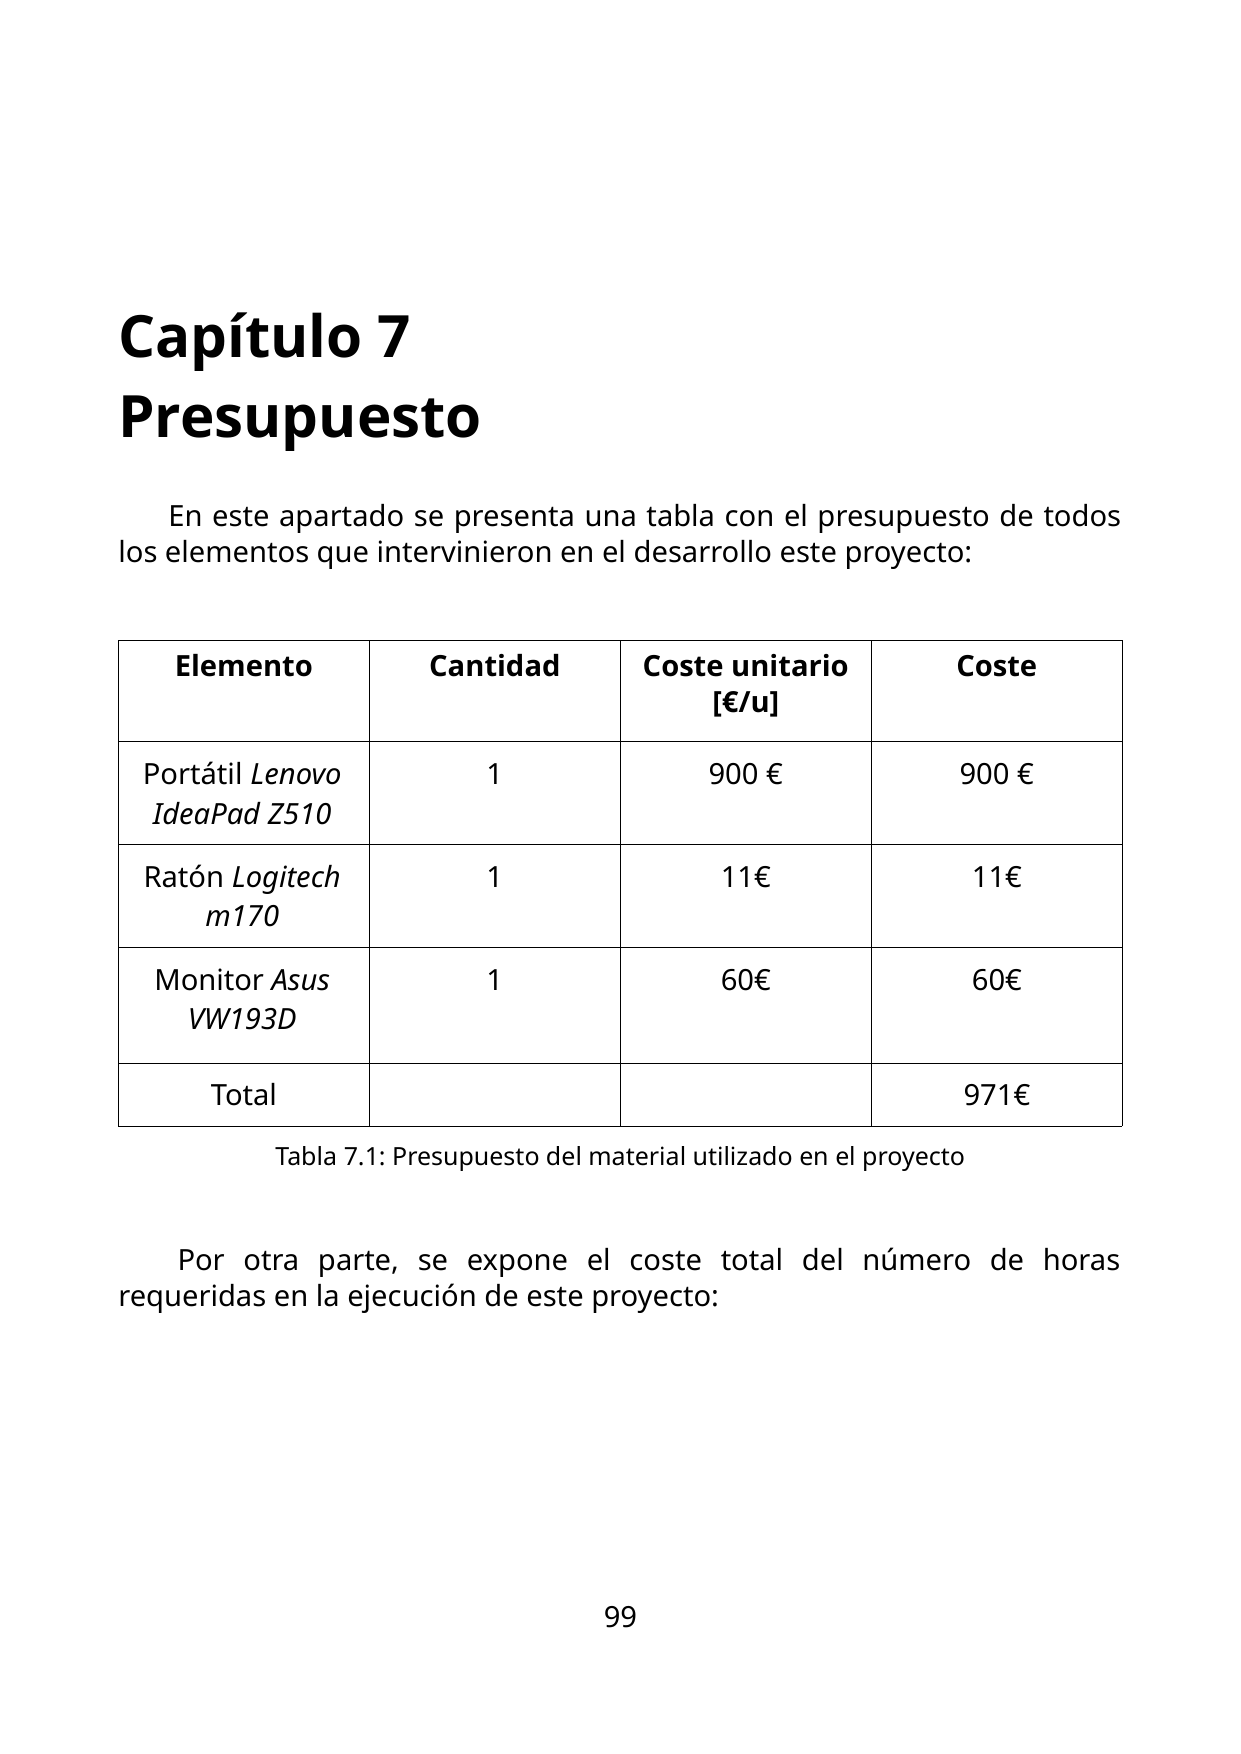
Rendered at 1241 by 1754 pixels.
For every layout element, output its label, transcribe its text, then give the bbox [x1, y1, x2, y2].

table_header Elemento [119, 641, 369, 741]
table_cell Portátil Lenovo IdeaPad Z510 [119, 742, 369, 844]
text Por otra parte, se expone el coste total del número de horas requeridas en la ejecución de este proyecto: [118, 1239, 1122, 1314]
table_cell 11€ [621, 845, 871, 947]
table_cell 60€ [872, 948, 1122, 1063]
table_header Coste [872, 641, 1122, 741]
table_cell Monitor Asus VW193D [119, 948, 369, 1063]
table_cell 900 € [872, 742, 1122, 844]
text En este apartado se presenta una tabla con el presupuesto de todos los elementos que intervinieron en el desarrollo este proyecto: [118, 496, 1122, 571]
table_cell 971€ [872, 1064, 1122, 1126]
subtitle Presupuesto [118, 295, 1122, 454]
table_header Cantidad [370, 641, 620, 741]
table_cell 1 [370, 948, 620, 1063]
table_header Coste unitario [€/u] [621, 641, 871, 741]
table_cell Ratón Logitech m170 [119, 845, 369, 947]
table_cell Total [119, 1064, 369, 1126]
table_cell 1 [370, 742, 620, 844]
table_cell [621, 1064, 871, 1126]
table_cell 1 [370, 845, 620, 947]
table_cell 900 € [621, 742, 871, 844]
table_cell 60€ [621, 948, 871, 1063]
table_cell 11€ [872, 845, 1122, 947]
table_cell [370, 1064, 620, 1126]
text Tabla 7.1: Presupuesto del material utilizado en el proyecto [118, 1138, 1122, 1172]
